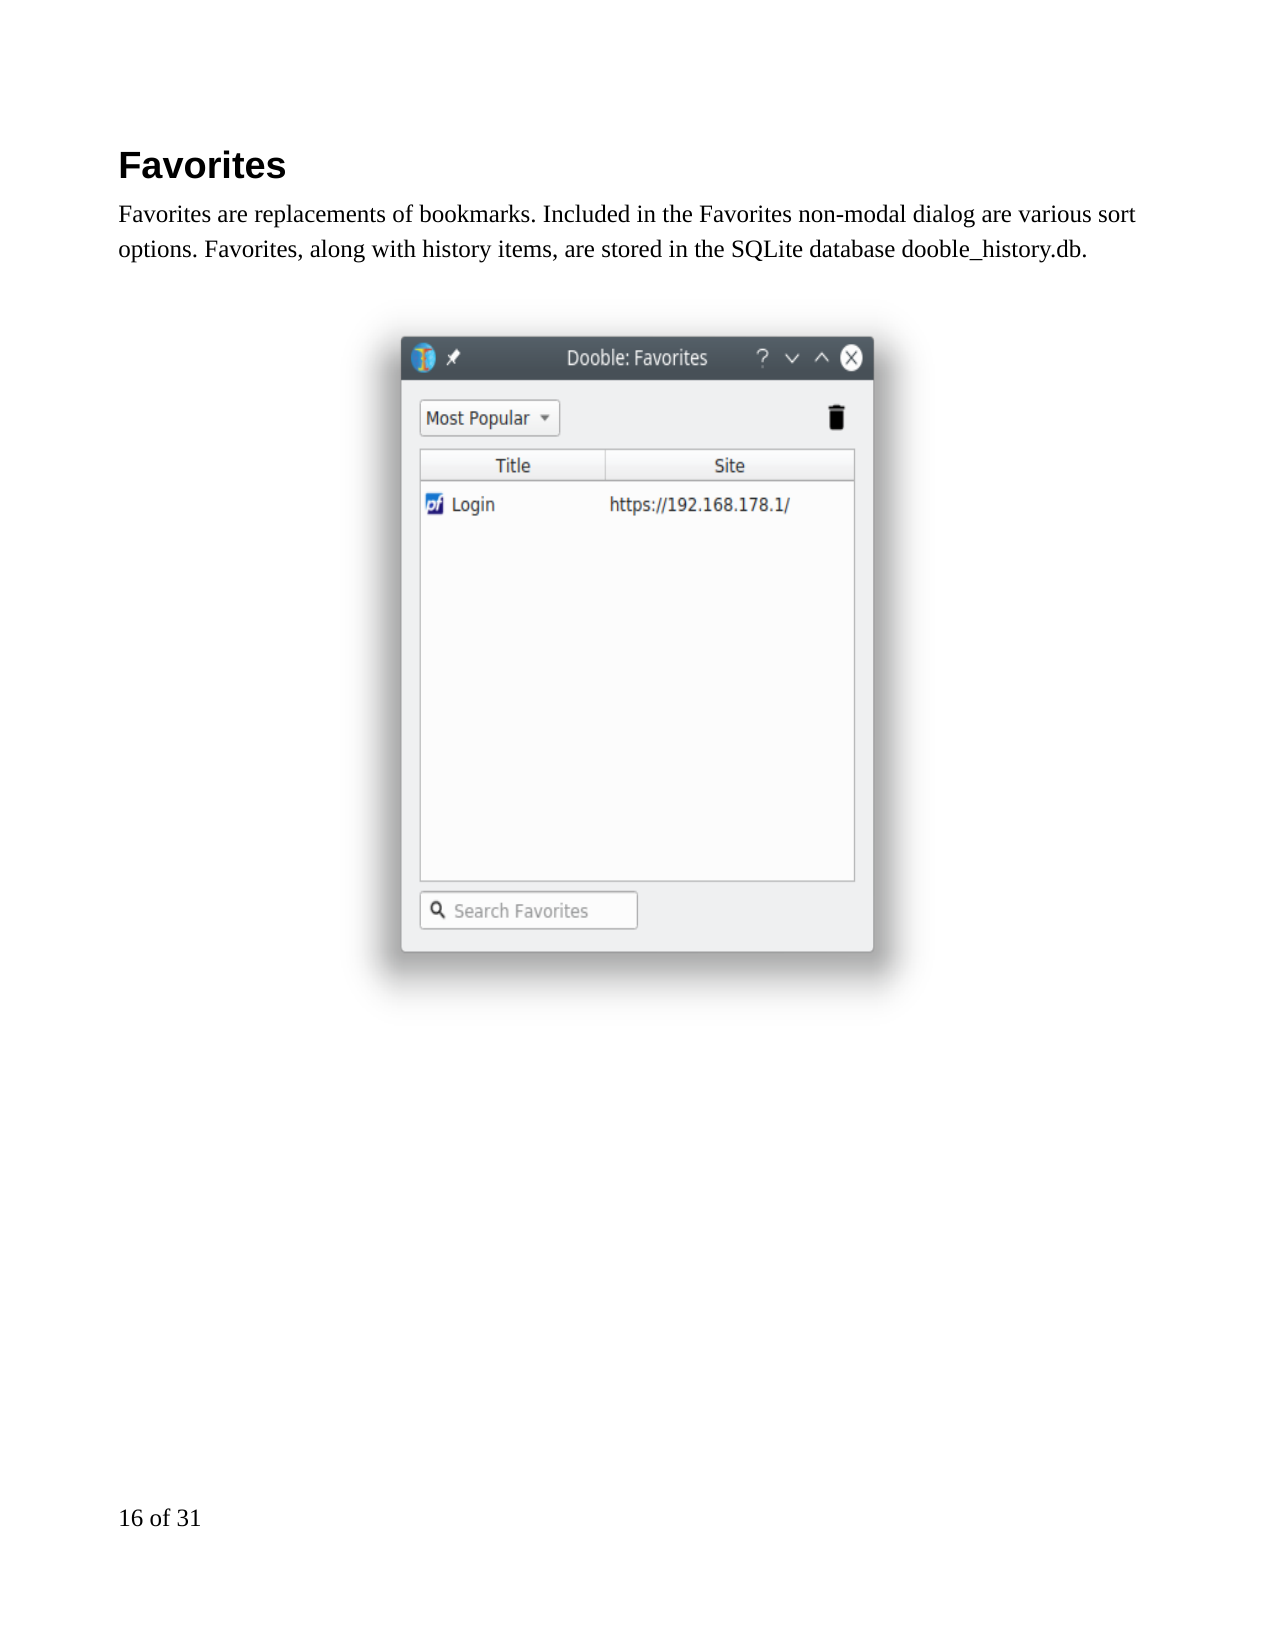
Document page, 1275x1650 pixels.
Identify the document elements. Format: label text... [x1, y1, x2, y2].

picture [326, 282, 949, 1043]
subtitle Favorites [118, 143, 1157, 187]
text Favorites are replacements of bookmarks. Included in the Favorites non-modal dialog are various sort options. Favorites, along with history items, are stored in the SQLite database dooble_history.db. [118, 199, 1157, 262]
